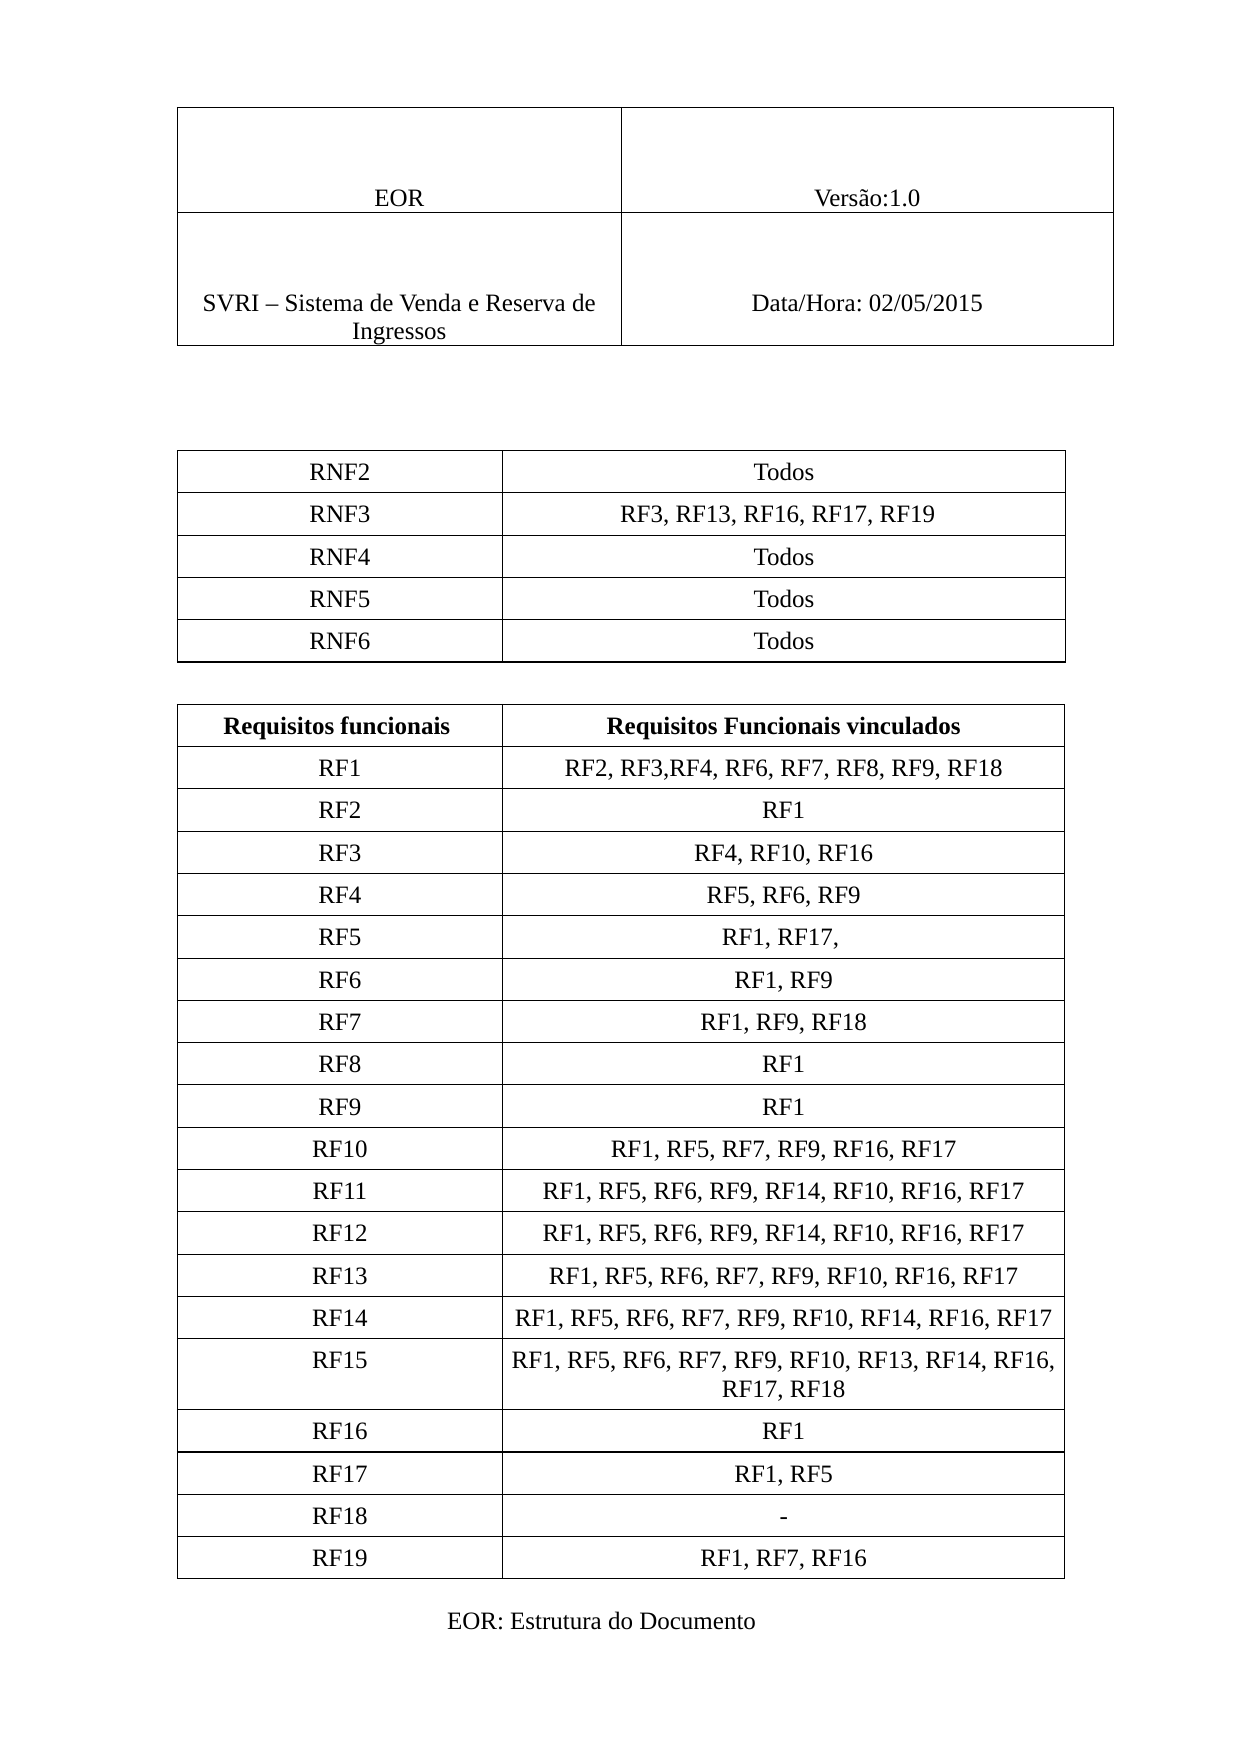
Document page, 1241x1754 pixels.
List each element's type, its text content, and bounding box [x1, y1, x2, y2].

table_header Requisitos Funcionais vinculados [503, 705, 1064, 746]
table_cell Todos [503, 620, 1065, 661]
table_cell RF4, RF10, RF16 [503, 832, 1064, 873]
table_cell RF1, RF5, RF7, RF9, RF16, RF17 [503, 1128, 1064, 1169]
table_cell RF1 [503, 1410, 1064, 1451]
table_cell RF1 [503, 1043, 1064, 1084]
table_cell RF1, RF17, [503, 916, 1064, 957]
table_cell RF19 [178, 1537, 502, 1578]
table_cell RF16 [178, 1410, 502, 1451]
table_cell RF1 [178, 747, 502, 788]
table_cell RF2, RF3,RF4, RF6, RF7, RF8, RF9, RF18 [503, 747, 1064, 788]
table_cell RF7 [178, 1001, 502, 1042]
table_cell RF1, RF5 [503, 1453, 1064, 1494]
table_cell RF18 [178, 1495, 502, 1536]
table_cell RNF2 [178, 451, 502, 492]
table_cell RF1, RF5, RF6, RF9, RF14, RF10, RF16, RF17 [503, 1170, 1064, 1211]
table_cell RF3, RF13, RF16, RF17, RF19 [503, 493, 1065, 534]
table_cell RF5 [178, 916, 502, 957]
table_cell RF5, RF6, RF9 [503, 874, 1064, 915]
table_cell RF14 [178, 1297, 502, 1338]
table_cell RNF3 [178, 493, 502, 534]
table_cell RF12 [178, 1212, 502, 1253]
table_cell RF13 [178, 1255, 502, 1296]
table_cell RF1, RF9, RF18 [503, 1001, 1064, 1042]
table_cell RF9 [178, 1085, 502, 1127]
table_cell RF6 [178, 959, 502, 1000]
table_cell Todos [503, 451, 1065, 492]
table_cell RF3 [178, 832, 502, 873]
table_cell RF1, RF5, RF6, RF9, RF14, RF10, RF16, RF17 [503, 1212, 1064, 1253]
table_cell RF4 [178, 874, 502, 915]
table_cell Todos [503, 578, 1065, 619]
table_cell RF1, RF9 [503, 959, 1064, 1000]
table_cell RF1, RF5, RF6, RF7, RF9, RF10, RF13, RF14, RF16, RF17, RF18 [503, 1339, 1064, 1409]
table_cell RF15 [178, 1339, 502, 1409]
table_header Requisitos funcionais [178, 705, 502, 746]
table_cell RF1, RF5, RF6, RF7, RF9, RF10, RF14, RF16, RF17 [503, 1297, 1064, 1338]
table_cell RF17 [178, 1453, 502, 1494]
table_cell - [503, 1495, 1064, 1536]
table_cell RF10 [178, 1128, 502, 1169]
table_cell RF1, RF7, RF16 [503, 1537, 1064, 1578]
table_cell RNF5 [178, 578, 502, 619]
table_cell RF11 [178, 1170, 502, 1211]
table_cell RNF4 [178, 536, 502, 577]
table_cell Todos [503, 536, 1065, 577]
table_cell RF1 [503, 1085, 1064, 1127]
table_cell RF1 [503, 789, 1064, 831]
table_cell RNF6 [178, 620, 502, 661]
table_cell RF2 [178, 789, 502, 831]
table_cell RF1, RF5, RF6, RF7, RF9, RF10, RF16, RF17 [503, 1255, 1064, 1296]
table_cell RF8 [178, 1043, 502, 1084]
